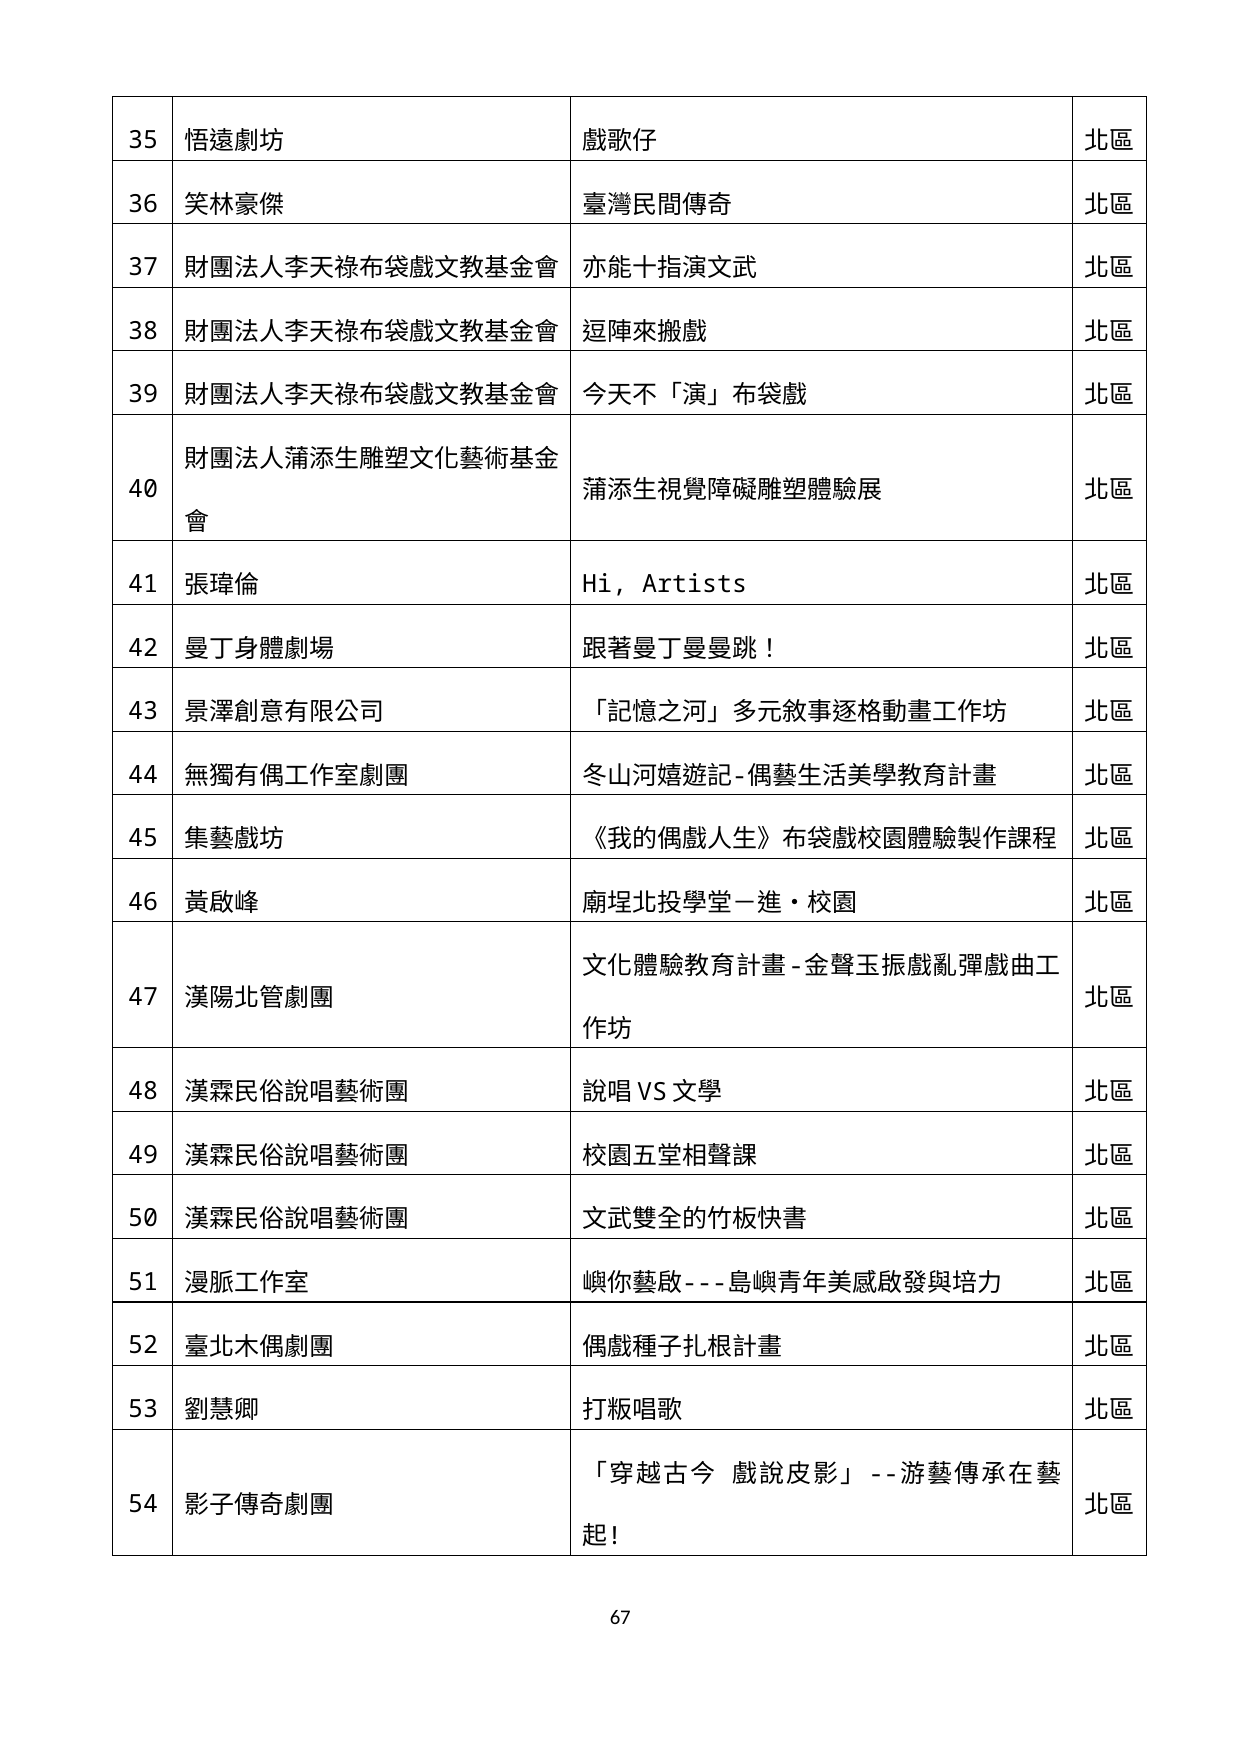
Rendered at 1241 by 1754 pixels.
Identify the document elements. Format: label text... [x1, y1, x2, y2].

table_cell 北區 [1073, 1112, 1146, 1174]
table_cell 集藝戲坊 [173, 795, 570, 858]
table_cell 北區 [1073, 351, 1146, 414]
table_cell 戲歌仔 [571, 97, 1072, 160]
table_cell 笑林豪傑 [173, 161, 570, 223]
table_cell 北區 [1073, 1048, 1146, 1111]
table_cell 35 [113, 97, 172, 160]
table_cell 北區 [1073, 795, 1146, 858]
table_cell 52 [113, 1303, 172, 1365]
table_cell 38 [113, 288, 172, 350]
table_cell 臺灣民間傳奇 [571, 161, 1072, 223]
table_cell 50 [113, 1175, 172, 1238]
table_cell 48 [113, 1048, 172, 1111]
table_cell 43 [113, 668, 172, 731]
table_cell 蒲添生視覺障礙雕塑體驗展 [571, 415, 1072, 540]
table_cell 《我的偶戲人生》布袋戲校園體驗製作課程 [571, 795, 1072, 858]
table_cell 說唱VS文學 [571, 1048, 1072, 1111]
table_cell 北區 [1073, 1175, 1146, 1238]
table_cell 北區 [1073, 97, 1146, 160]
table_cell 漫脈工作室 [173, 1239, 570, 1301]
table_cell 臺北木偶劇團 [173, 1303, 570, 1365]
table_cell 黃啟峰 [173, 859, 570, 921]
table_cell 北區 [1073, 415, 1146, 540]
table_cell 文武雙全的竹板快書 [571, 1175, 1072, 1238]
table_cell 廟埕北投學堂－進‧校園 [571, 859, 1072, 921]
table_cell 49 [113, 1112, 172, 1174]
table_cell 北區 [1073, 1239, 1146, 1301]
table_cell 北區 [1073, 605, 1146, 667]
table_cell 逗陣來搬戲 [571, 288, 1072, 350]
table_cell 北區 [1073, 224, 1146, 287]
table_cell 42 [113, 605, 172, 667]
table_cell 「記憶之河」多元敘事逐格動畫工作坊 [571, 668, 1072, 731]
table_cell 文化體驗教育計畫-金聲玉振戲亂彈戲曲工作坊 [571, 922, 1072, 1047]
table_cell 張瑋倫 [173, 541, 570, 603]
table_cell 北區 [1073, 732, 1146, 794]
table_cell 北區 [1073, 859, 1146, 921]
table_cell 北區 [1073, 1430, 1146, 1554]
table_cell 40 [113, 415, 172, 540]
table_cell 嶼你藝啟---島嶼青年美感啟發與培力 [571, 1239, 1072, 1301]
table_cell Hi, Artists [571, 541, 1072, 603]
table_cell 財團法人李天祿布袋戲文教基金會 [173, 288, 570, 350]
table_cell 影子傳奇劇團 [173, 1430, 570, 1554]
table_cell 36 [113, 161, 172, 223]
table_cell 53 [113, 1366, 172, 1428]
table_cell 跟著曼丁曼曼跳！ [571, 605, 1072, 667]
table_cell 悟遠劇坊 [173, 97, 570, 160]
table_cell 劉慧卿 [173, 1366, 570, 1428]
table_cell 無獨有偶工作室劇團 [173, 732, 570, 794]
table_cell 亦能十指演文武 [571, 224, 1072, 287]
table_cell 47 [113, 922, 172, 1047]
table_cell 打粄唱歌 [571, 1366, 1072, 1428]
table_cell 41 [113, 541, 172, 603]
table_cell 漢霖民俗說唱藝術團 [173, 1112, 570, 1174]
table_cell 景澤創意有限公司 [173, 668, 570, 731]
table_cell 漢霖民俗說唱藝術團 [173, 1175, 570, 1238]
table_cell 45 [113, 795, 172, 858]
table_cell 51 [113, 1239, 172, 1301]
table_cell 曼丁身體劇場 [173, 605, 570, 667]
table_cell 冬山河嬉遊記-偶藝生活美學教育計畫 [571, 732, 1072, 794]
table_cell 54 [113, 1430, 172, 1554]
table_cell 北區 [1073, 288, 1146, 350]
table_cell 北區 [1073, 1303, 1146, 1365]
table_cell 46 [113, 859, 172, 921]
table_cell 偶戲種子扎根計畫 [571, 1303, 1072, 1365]
table_cell 37 [113, 224, 172, 287]
table_cell 校園五堂相聲課 [571, 1112, 1072, 1174]
table_cell 財團法人蒲添生雕塑文化藝術基金會 [173, 415, 570, 540]
table_cell 「穿越古今 戲說皮影」--游藝傳承在藝起! [571, 1430, 1072, 1554]
table_cell 北區 [1073, 541, 1146, 603]
table_cell 北區 [1073, 922, 1146, 1047]
table_cell 今天不「演」布袋戲 [571, 351, 1072, 414]
table_cell 44 [113, 732, 172, 794]
table_cell 北區 [1073, 1366, 1146, 1428]
table_cell 財團法人李天祿布袋戲文教基金會 [173, 224, 570, 287]
table_cell 漢霖民俗說唱藝術團 [173, 1048, 570, 1111]
table_cell 39 [113, 351, 172, 414]
table_cell 漢陽北管劇團 [173, 922, 570, 1047]
table_cell 財團法人李天祿布袋戲文教基金會 [173, 351, 570, 414]
table_cell 北區 [1073, 668, 1146, 731]
table_cell 北區 [1073, 161, 1146, 223]
